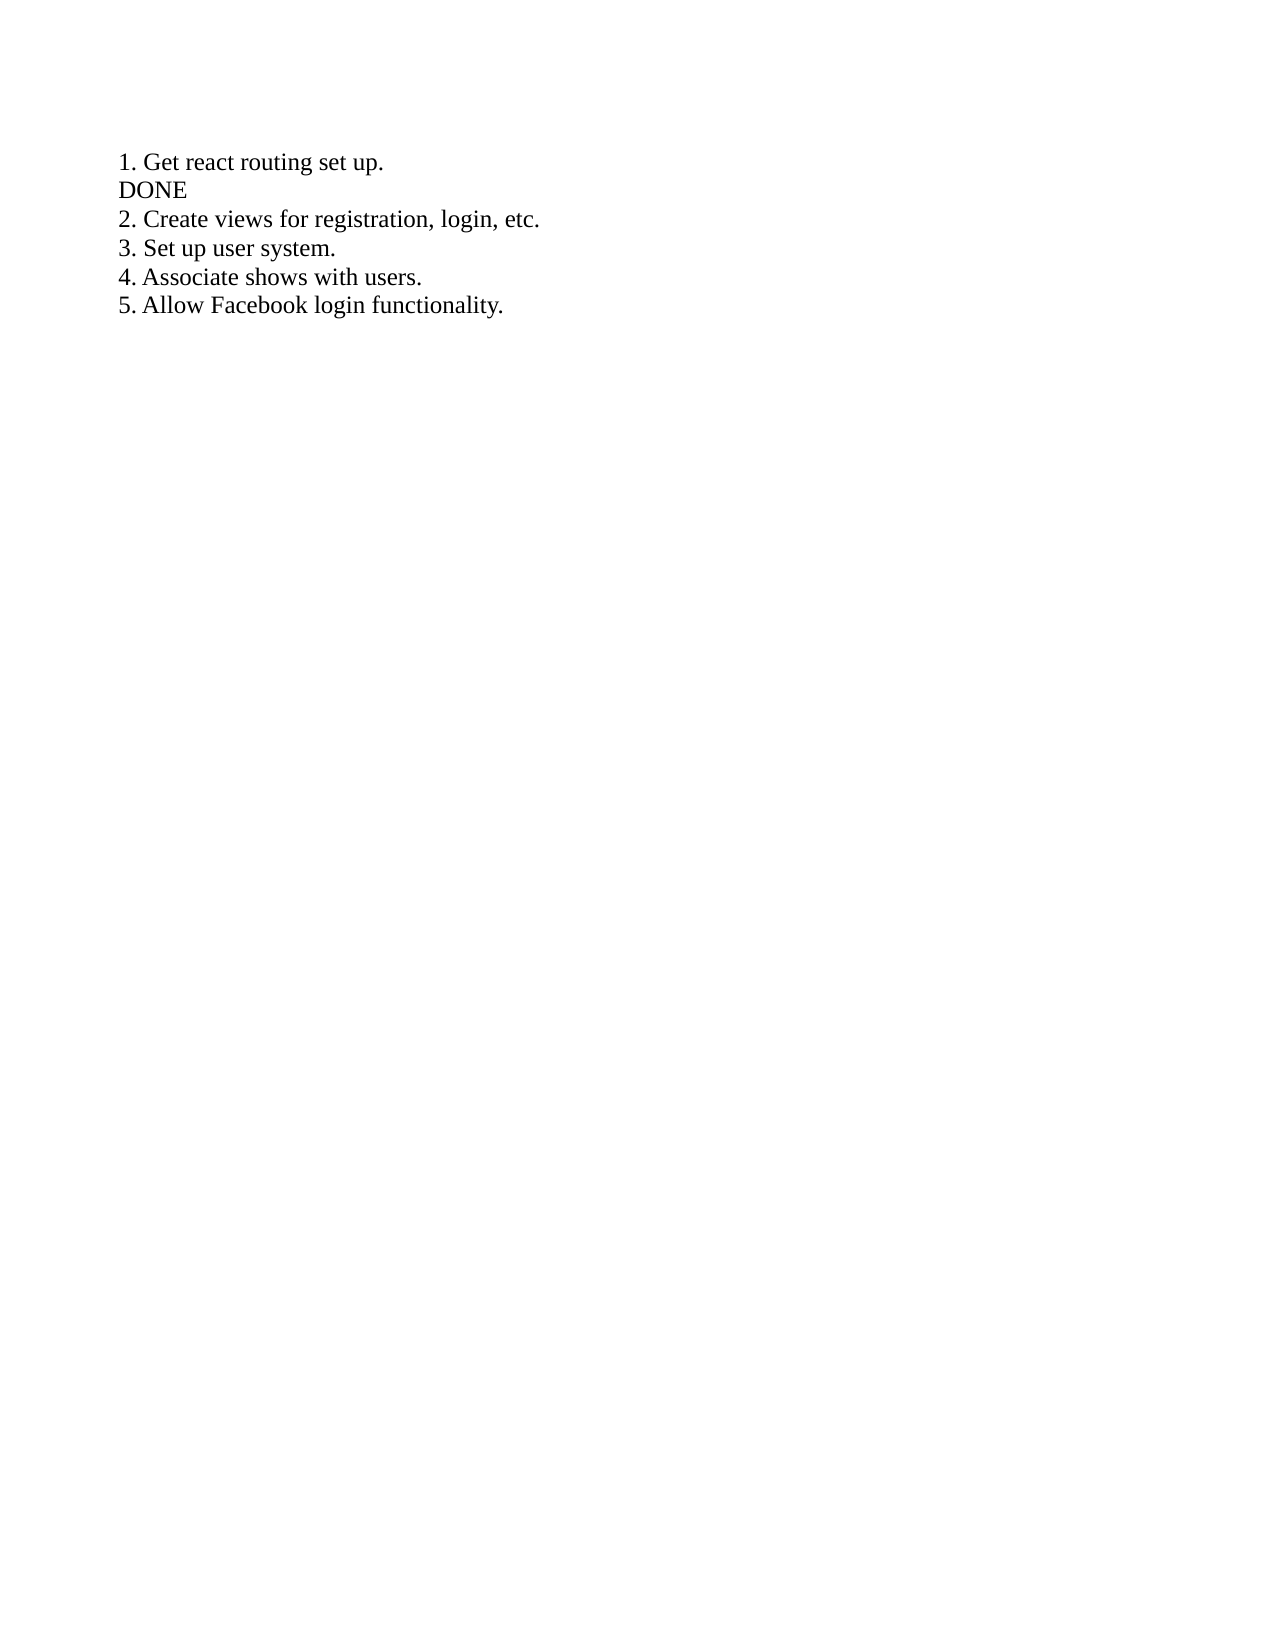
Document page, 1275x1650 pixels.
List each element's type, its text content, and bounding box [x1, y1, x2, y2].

text 3. Set up user system. [118, 233, 1157, 262]
text 1. Get react routing set up. [118, 147, 1157, 176]
text 5. Allow Facebook login functionality. [118, 291, 1157, 319]
text 2. Create views for registration, login, etc. [118, 204, 1157, 233]
text DONE [118, 176, 1157, 204]
text 4. Associate shows with users. [118, 262, 1157, 291]
